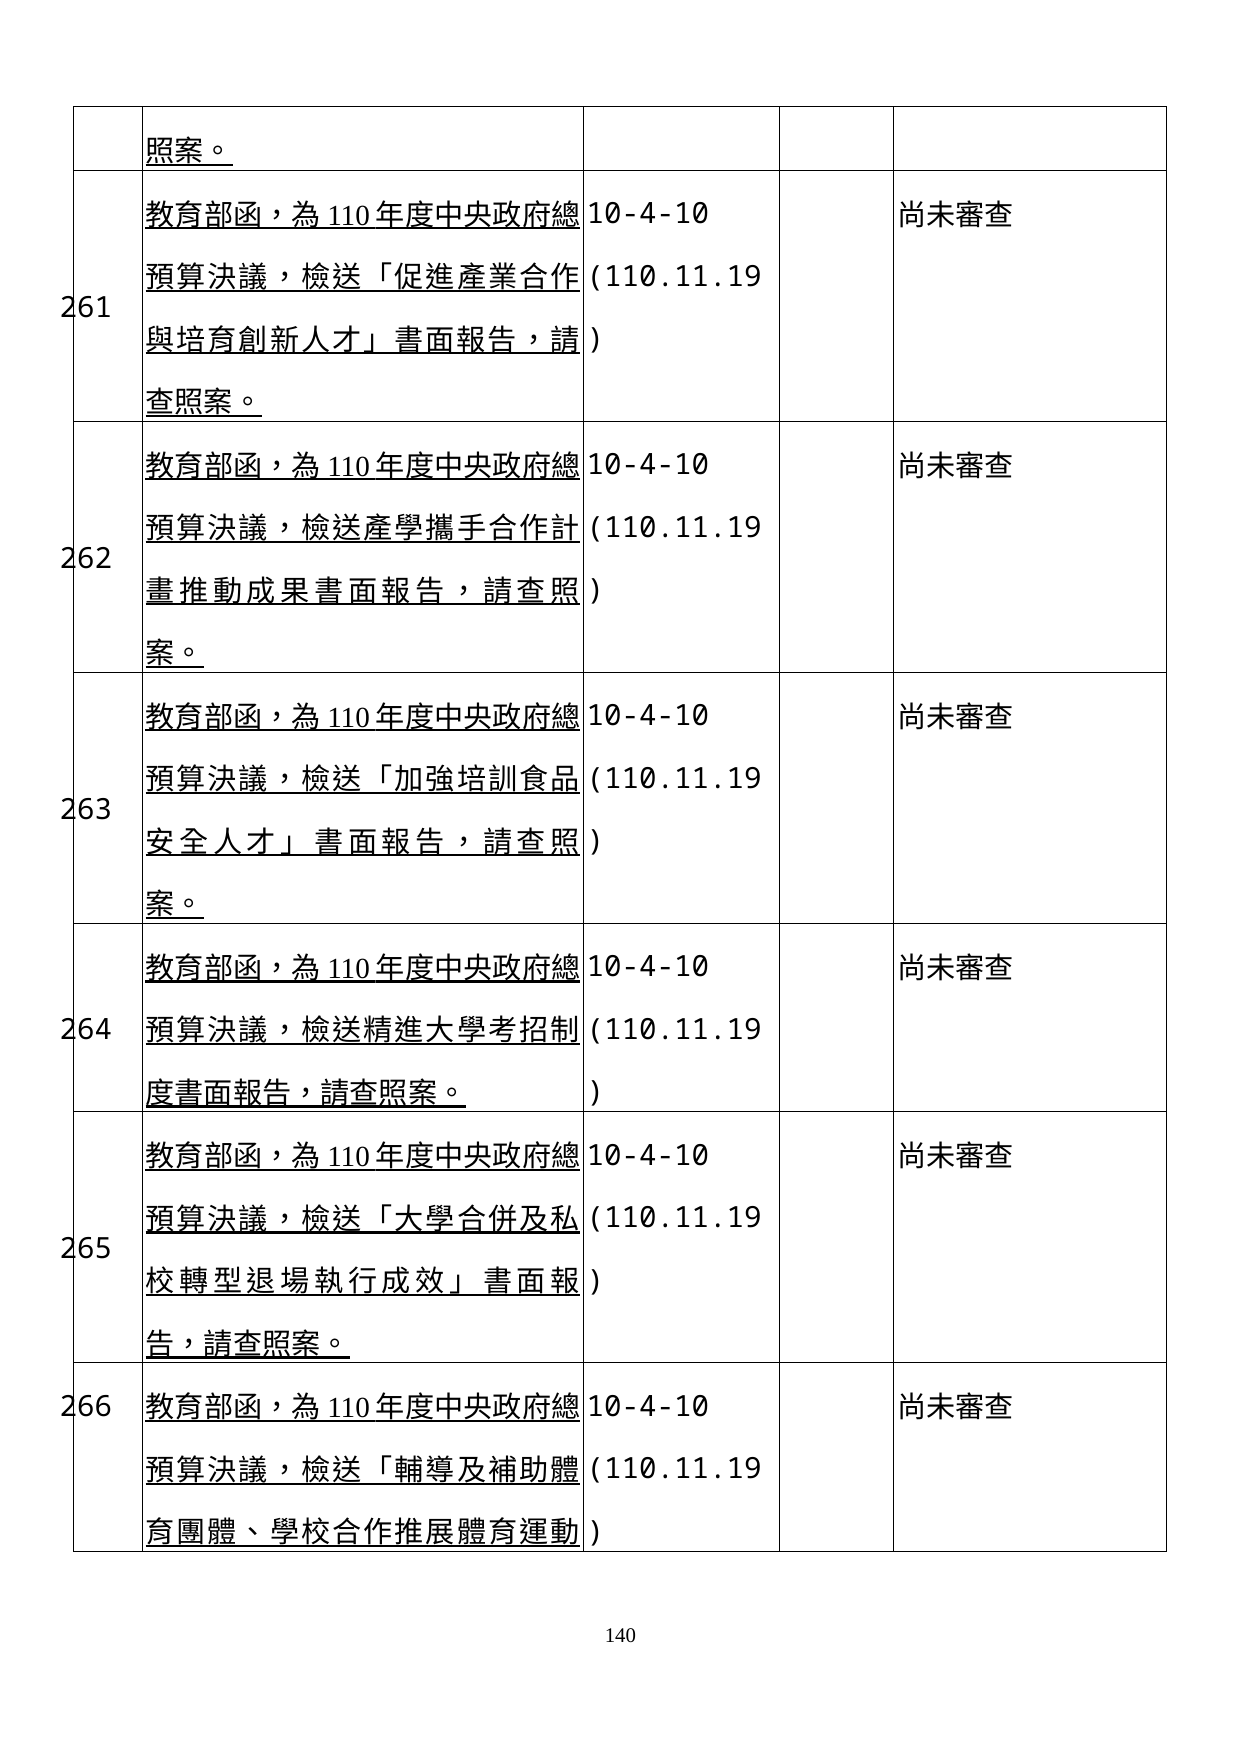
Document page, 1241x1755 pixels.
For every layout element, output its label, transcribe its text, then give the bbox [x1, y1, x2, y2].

table_cell 10-4-10 (110.11.19) [584, 924, 779, 1111]
table_cell 教育部函，為110年度中央政府總預算決議，檢送精進大學考招制度書面報告，請查照案。 [143, 924, 583, 1111]
table_cell [74, 107, 142, 169]
table_cell [780, 107, 893, 169]
table_cell 尚未審查 [894, 924, 1166, 1111]
table_cell [780, 673, 893, 923]
table_cell 尚未審查 [894, 1112, 1166, 1362]
table_cell [780, 1363, 893, 1551]
table_cell 教育部函，為110年度中央政府總預算決議，檢送「加強培訓食品安全人才」書面報告，請查照案。 [143, 673, 583, 923]
table_cell 10-4-10 (110.11.19) [584, 673, 779, 923]
table_cell [74, 171, 142, 421]
table_cell [74, 1112, 142, 1362]
table_cell [74, 422, 142, 672]
table_cell [780, 422, 893, 672]
table_cell [74, 1363, 142, 1551]
table_cell 10-4-10 (110.11.19) [584, 1363, 779, 1551]
table_cell [780, 171, 893, 421]
table_cell 教育部函，為110年度中央政府總預算決議，檢送「輔導及補助體育團體、學校合作推展體育運動 [143, 1363, 583, 1551]
table_cell 尚未審查 [894, 171, 1166, 421]
table_cell [74, 673, 142, 923]
table_cell 10-4-10 (110.11.19) [584, 422, 779, 672]
table_cell [780, 924, 893, 1111]
table_cell [74, 924, 142, 1111]
table_cell 10-4-10 (110.11.19) [584, 171, 779, 421]
table_cell [584, 107, 779, 169]
table_cell 照案。 [143, 107, 583, 169]
table_cell [894, 107, 1166, 169]
table_cell 尚未審查 [894, 673, 1166, 923]
table_cell 教育部函，為110年度中央政府總預算決議，檢送「大學合併及私校轉型退場執行成效」書面報告，請查照案。 [143, 1112, 583, 1362]
table_cell 10-4-10 (110.11.19) [584, 1112, 779, 1362]
table_cell 教育部函，為110年度中央政府總預算決議，檢送「促進產業合作與培育創新人才」書面報告，請查照案。 [143, 171, 583, 421]
table_cell [780, 1112, 893, 1362]
table_cell 尚未審查 [894, 1363, 1166, 1551]
table_cell 尚未審查 [894, 422, 1166, 672]
table_cell 教育部函，為110年度中央政府總預算決議，檢送產學攜手合作計畫推動成果書面報告，請查照案。 [143, 422, 583, 672]
